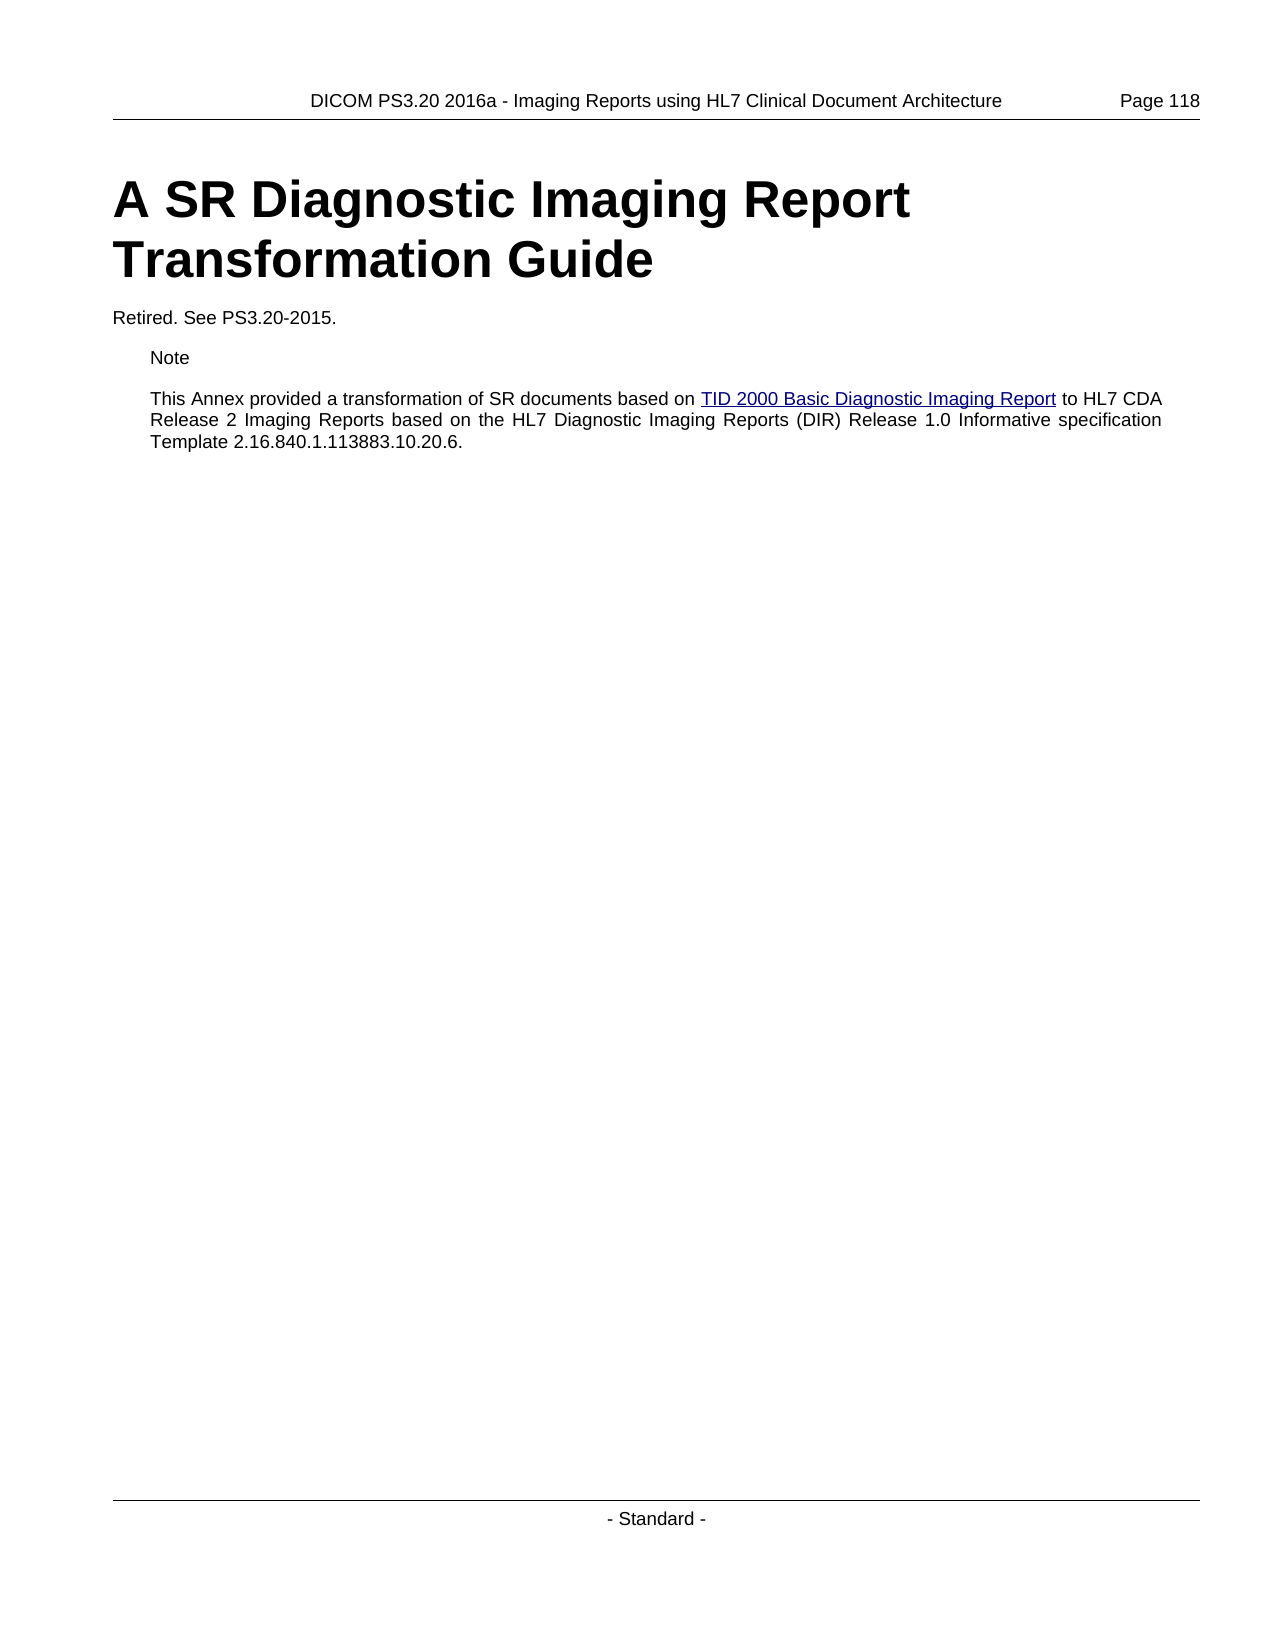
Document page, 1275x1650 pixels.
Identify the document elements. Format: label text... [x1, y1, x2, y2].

text A SR Diagnostic Imaging Report Transformation Guide [112, 169, 1200, 288]
text Retired. See PS3.20-2015. [112, 307, 1200, 328]
text This Annex provided a transformation of SR documents based on TID 2000 Basic Diagnostic Imaging Report to HL7 CDA Release 2 Imaging Reports based on the HL7 Diagnostic Imaging Reports (DIR) Release 1.0 Informative specification Template 2.16.840.1.113883.10.20.6. [150, 387, 1162, 452]
text Note [150, 347, 1162, 368]
